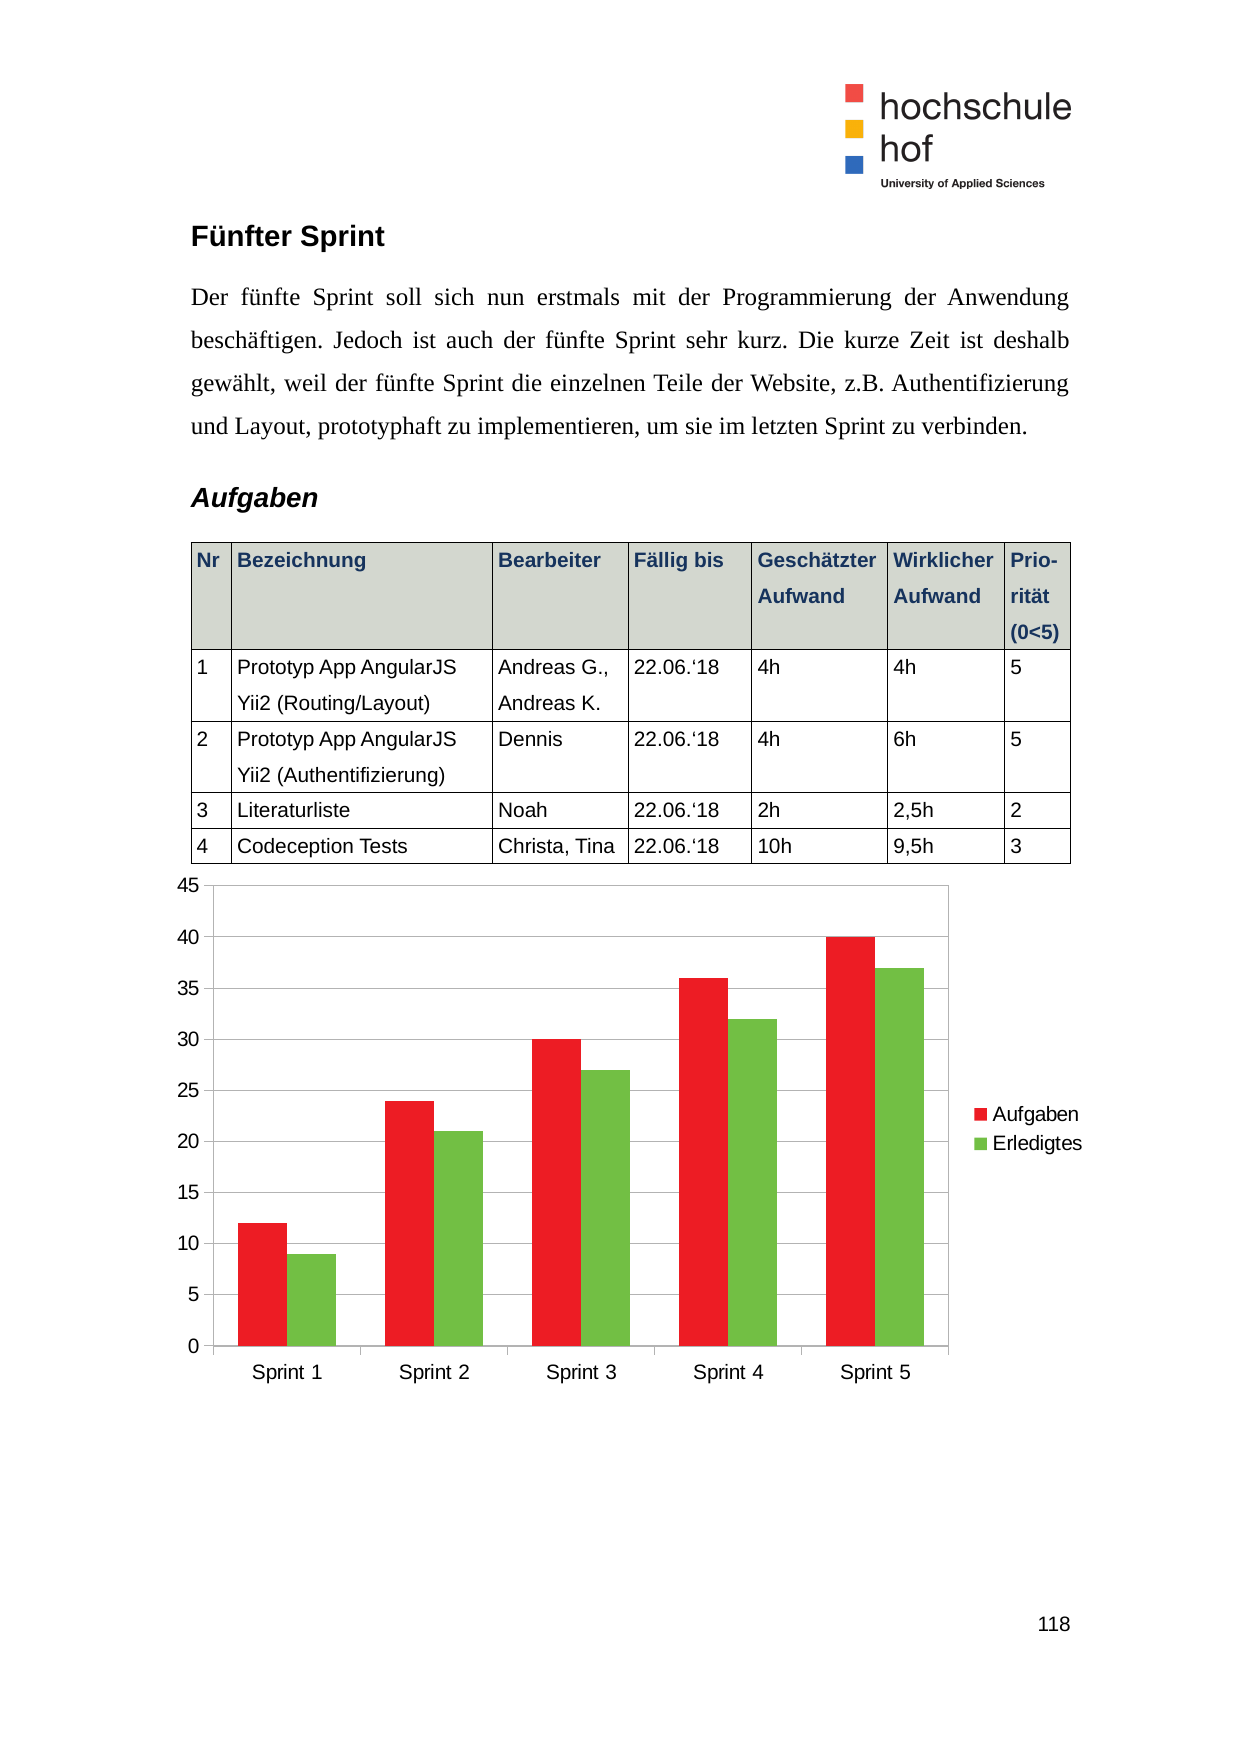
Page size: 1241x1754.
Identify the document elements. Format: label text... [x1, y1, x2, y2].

table_cell 3 [1005, 829, 1070, 863]
picture [845, 84, 1071, 189]
table_cell 22.06.‘18 [629, 650, 751, 721]
table_cell Dennis [493, 722, 628, 792]
table_cell 4h [752, 650, 887, 721]
subtitle Aufgaben [191, 482, 1070, 513]
table_cell 2 [192, 722, 231, 792]
table_cell 10h [752, 829, 887, 863]
table_cell 2h [752, 793, 887, 828]
table_header Fällig bis [629, 543, 751, 649]
table_header Bearbeiter [493, 543, 628, 649]
table_cell 22.06.‘18 [629, 829, 751, 863]
subtitle Fünfter Sprint [191, 219, 1070, 253]
table_cell 6h [888, 722, 1004, 792]
table_cell 1 [192, 650, 231, 721]
table_cell 2,5h [888, 793, 1004, 828]
table_cell 5 [1005, 650, 1070, 721]
table_header Prio-rität (0<5) [1005, 543, 1070, 649]
table_cell Literaturliste [232, 793, 492, 828]
table_cell 2 [1005, 793, 1070, 828]
table_header Bezeichnung [232, 543, 492, 649]
table_cell Codeception Tests [232, 829, 492, 863]
table_header Geschätzter Aufwand [752, 543, 887, 649]
table_header Nr [192, 543, 231, 649]
table_cell 9,5h [888, 829, 1004, 863]
table_cell 4h [888, 650, 1004, 721]
table_cell Christa, Tina [493, 829, 628, 863]
table_cell Noah [493, 793, 628, 828]
table_cell 3 [192, 793, 231, 828]
table_cell Andreas G., Andreas K. [493, 650, 628, 721]
table_cell 4 [192, 829, 231, 863]
text Der fünfte Sprint soll sich nun erstmals mit der Programmierung der Anwendung beschäftigen. Jedoch ist auch der fünfte Sprint sehr kurz. Die kurze Zeit ist deshalb gewählt, weil der fünfte Sprint die einzelnen Teile der Website, z.B. Authentifizierung und Layout, prototyphaft zu implementieren, um sie im letzten Sprint zu verbinden. [191, 282, 1070, 440]
table_cell 5 [1005, 722, 1070, 792]
table_cell Prototyp App AngularJS Yii2 (Routing/Layout) [232, 650, 492, 721]
table_cell 22.06.‘18 [629, 793, 751, 828]
table_cell 22.06.‘18 [629, 722, 751, 792]
table_header Wirklicher Aufwand [888, 543, 1004, 649]
table_cell Prototyp App AngularJS Yii2 (Authentifizierung) [232, 722, 492, 792]
table_cell 4h [752, 722, 887, 792]
